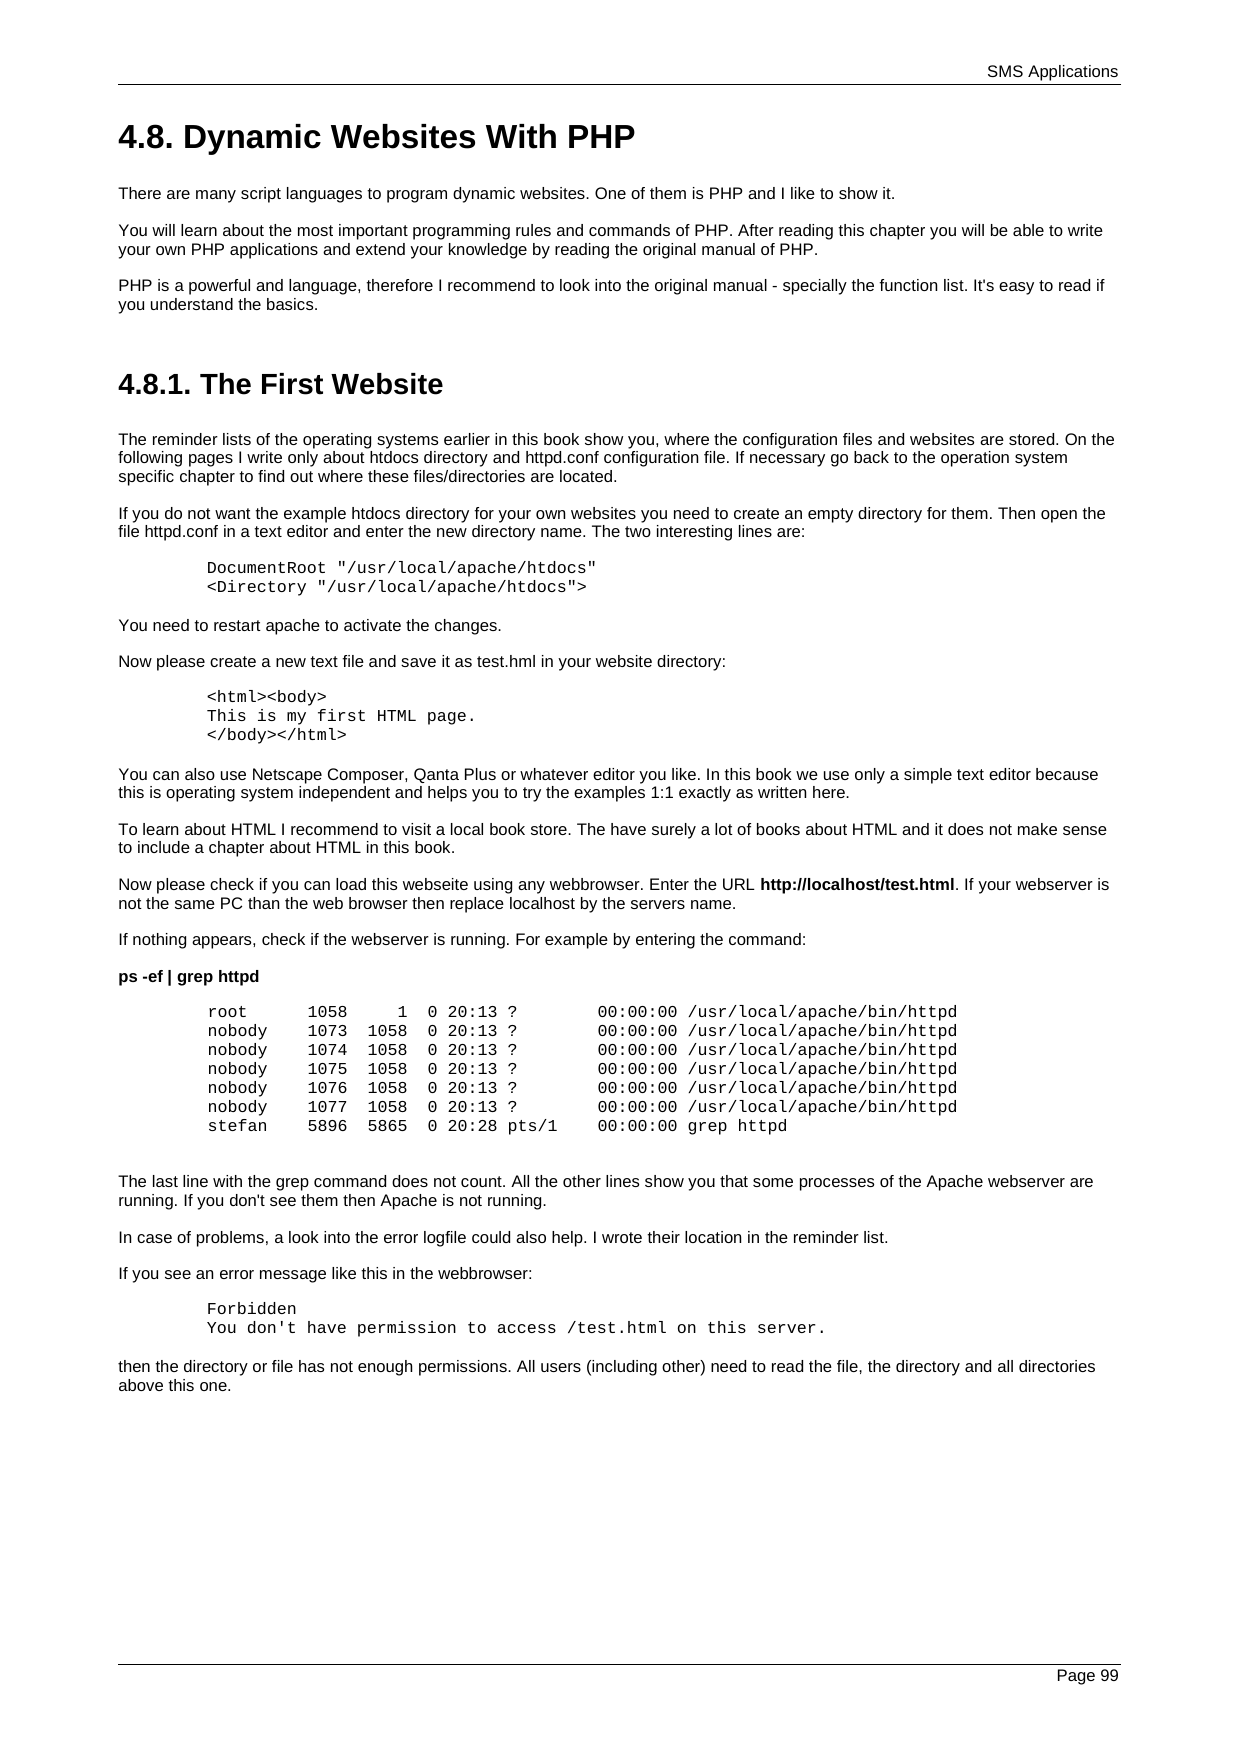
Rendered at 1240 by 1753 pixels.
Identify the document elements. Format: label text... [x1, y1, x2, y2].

text To learn about HTML I recommend to visit a local book store. The have surely a lot of books about HTML and it does not make sense to include a chapter about HTML in this book. [118, 820, 1121, 857]
text The last line with the grep command does not count. All the other lines show you that some processes of the Apache webserver are running. If you don't see them then Apache is not running. [118, 1173, 1121, 1210]
text Now please create a new text file and save it as test.hml in your website directory: [118, 652, 1121, 671]
text DocumentRoot "/usr/local/apache/htdocs" <Directory "/usr/local/apache/htdocs"> [207, 559, 1121, 597]
text You need to restart apache to activate the changes. [118, 616, 1121, 635]
text Now please check if you can load this webseite using any webbrowser. Enter the URL http://localhost/test.html. If your webserver is not the same PC than the web browser then replace localhost by the servers name. [118, 875, 1121, 913]
text PHP is a powerful and language, therefore I recommend to look into the original manual - specially the function list. It's easy to read if you understand the basics. [118, 276, 1121, 314]
text If nothing appears, check if the webserver is running. For example by entering the command: [118, 930, 1121, 949]
text You will learn about the most important programming rules and commands of PHP. After reading this chapter you will be able to write your own PHP applications and extend your knowledge by reading the original manual of PHP. [118, 221, 1121, 258]
text Forbidden You don't have permission to access /test.html on this server. [207, 1301, 1121, 1339]
text root 1058 1 0 20:13 ? 00:00:00 /usr/local/apache/bin/httpd nobody 1073 1058 0 20:13 ? 00:00:00 /usr/local/apache/bin/httpd nobody 1074 1058 0 20:13 ? 00:00:00 /usr/local/apache/bin/httpd nobody 1075 1058 0 20:13 ? 00:00:00 /usr/local/apache/bin/httpd nobody 1076 1058 0 20:13 ? 00:00:00 /usr/local/apache/bin/httpd nobody 1077 1058 0 20:13 ? 00:00:00 /usr/local/apache/bin/httpd stefan 5896 5865 0 20:28 pts/1 00:00:00 grep httpd [207, 1003, 1121, 1136]
text ps -ef | grep httpd [118, 967, 1121, 986]
text then the directory or file has not enough permissions. All users (including other) need to read the file, the directory and all directories above this one. [118, 1358, 1121, 1395]
subtitle The First Website [118, 368, 1121, 401]
text The reminder lists of the operating systems earlier in this book show you, where the configuration files and websites are stored. On the following pages I write only about htdocs directory and httpd.conf configuration file. If necessary go back to the operation system specific chapter to find out where these files/directories are located. [118, 430, 1121, 486]
text If you see an error message like this in the webbrowser: [118, 1264, 1121, 1283]
text <html><body> This is my first HTML page. </body></html> [207, 689, 1121, 746]
text You can also use Netscape Composer, Qanta Plus or whatever editor you like. In this book we use only a simple text editor because this is operating system independent and helps you to try the examples 1:1 exactly as written here. [118, 765, 1121, 802]
subtitle Dynamic Websites With PHP [118, 118, 1121, 155]
text There are many script languages to program dynamic websites. One of them is PHP and I like to show it. [118, 184, 1121, 203]
text If you do not want the example htdocs directory for your own websites you need to create an empty directory for them. Then open the file httpd.conf in a text editor and enter the new directory name. The two interesting lines are: [118, 504, 1121, 541]
text In case of problems, a look into the error logfile could also help. I wrote their location in the reminder list. [118, 1228, 1121, 1247]
